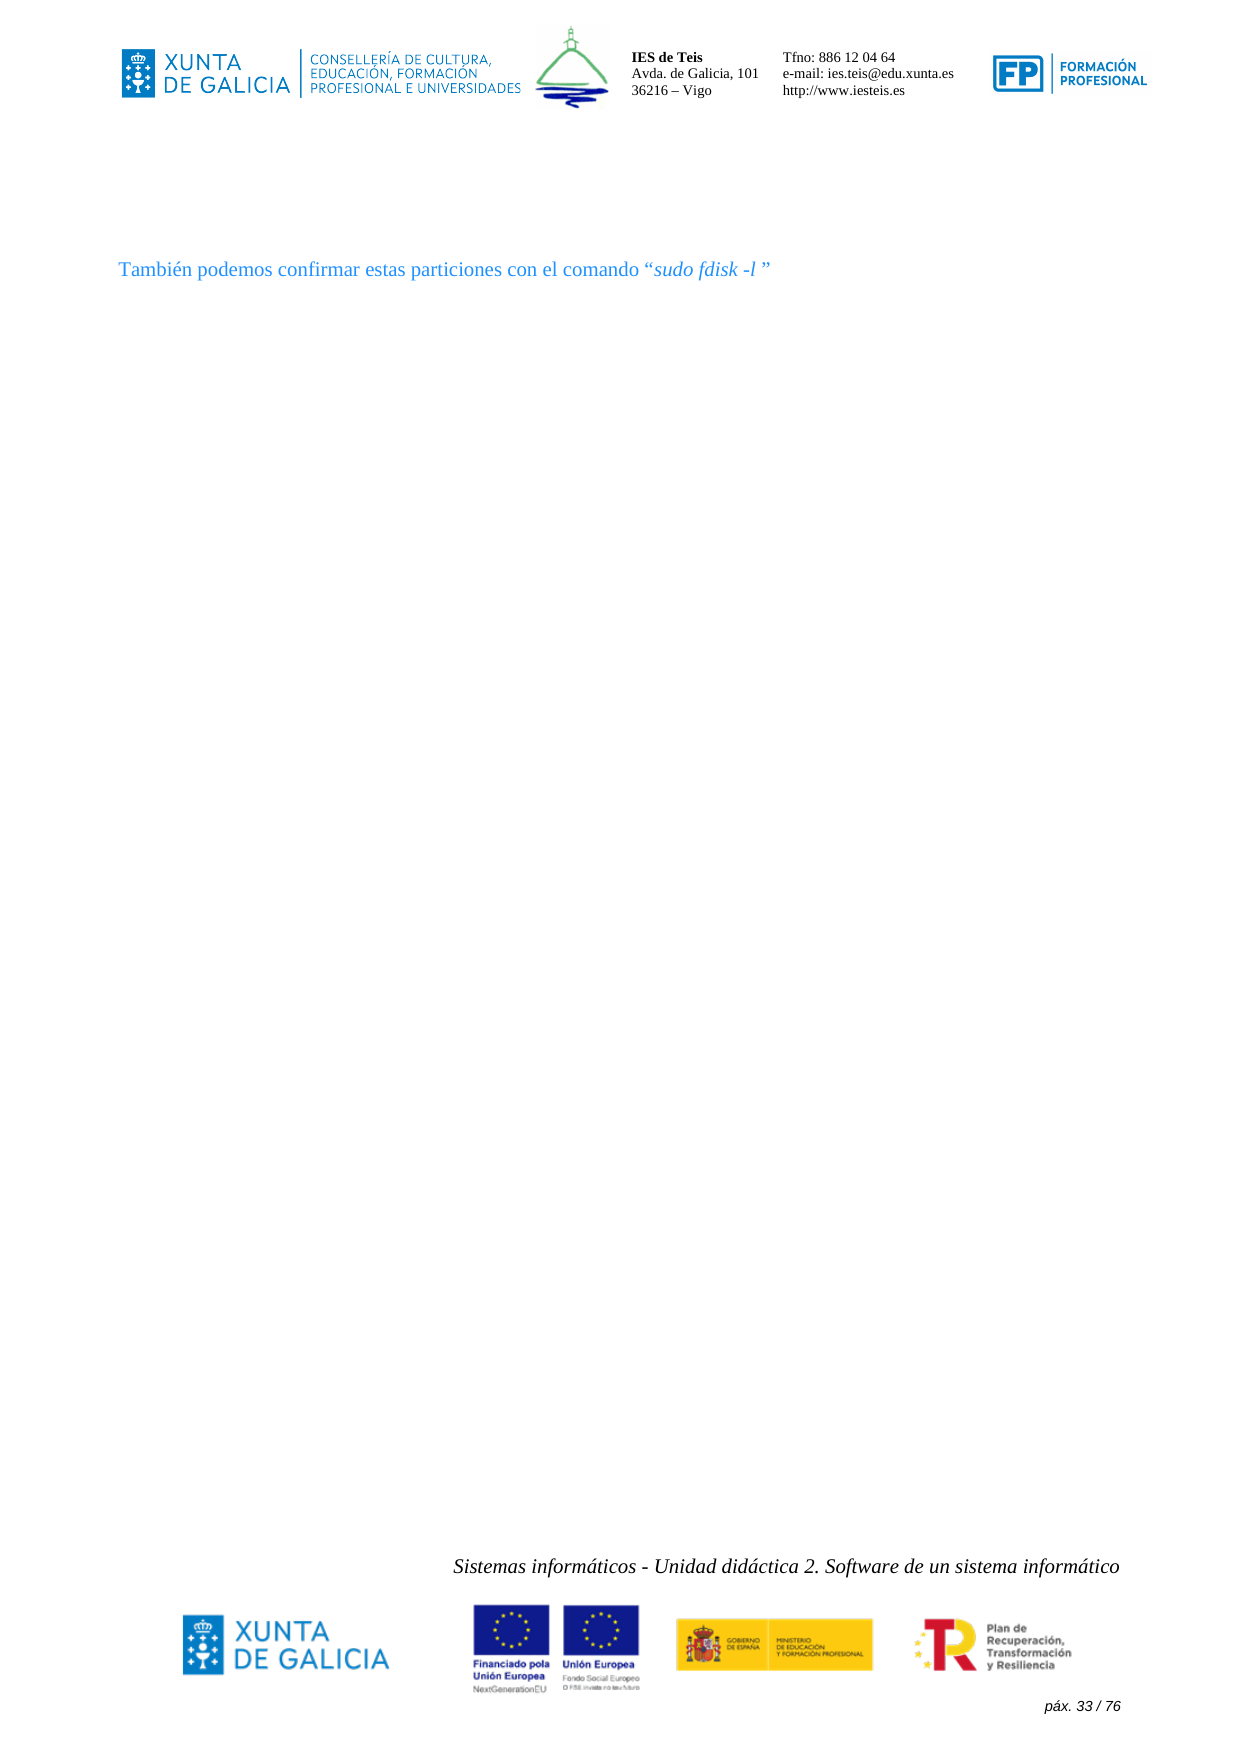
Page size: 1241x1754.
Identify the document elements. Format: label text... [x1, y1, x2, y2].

picture [121, 49, 521, 98]
picture [989, 50, 1153, 97]
text También podemos confirmar estas particiones con el comando “sudo fdisk -l ” [118, 257, 1122, 281]
picture [182, 1593, 1085, 1700]
picture [534, 25, 611, 110]
